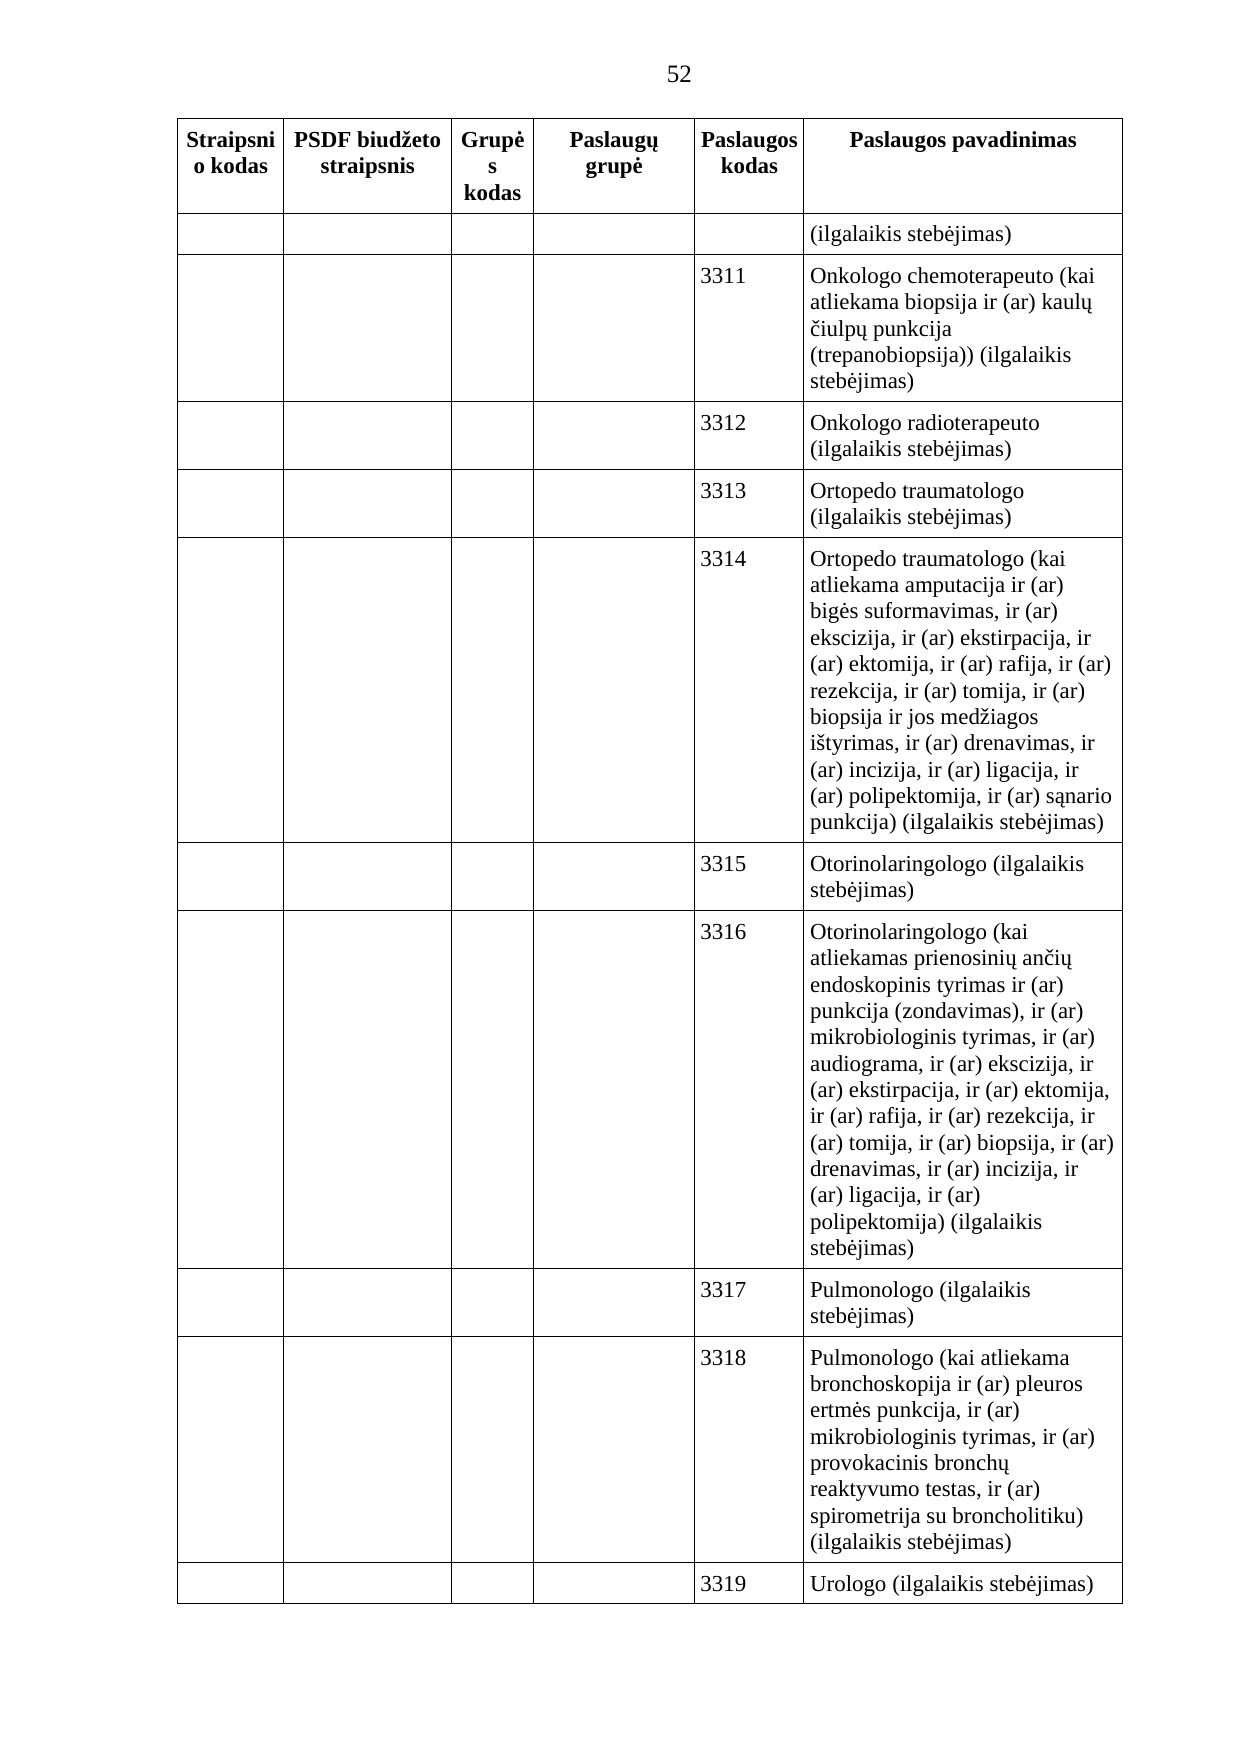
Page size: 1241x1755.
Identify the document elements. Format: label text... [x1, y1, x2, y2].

table_cell Ortopedo traumatologo (ilgalaikis stebėjimas) [804, 470, 1122, 537]
table_header Grupės kodas [452, 119, 533, 212]
table_cell [178, 1563, 283, 1603]
table_cell [452, 843, 533, 910]
table_cell 3317 [695, 1269, 803, 1336]
table_cell [695, 214, 803, 254]
table_cell [534, 470, 694, 537]
table_header Straipsnio kodas [178, 119, 283, 212]
table_cell 3319 [695, 1563, 803, 1603]
table_cell [284, 255, 451, 401]
table_cell [178, 470, 283, 537]
table_cell [284, 1337, 451, 1562]
table_cell Urologo (ilgalaikis stebėjimas) [804, 1563, 1122, 1603]
table_cell [284, 1269, 451, 1336]
table_cell [178, 255, 283, 401]
table_cell [178, 214, 283, 254]
table_header Paslaugos kodas [695, 119, 803, 212]
table_cell [452, 538, 533, 842]
table_cell [178, 1337, 283, 1562]
table_cell 3315 [695, 843, 803, 910]
table_cell [284, 538, 451, 842]
table_header Paslaugų grupė [534, 119, 694, 212]
table_cell Onkologo chemoterapeuto (kai atliekama biopsija ir (ar) kaulų čiulpų punkcija (trepanobiopsija)) (ilgalaikis stebėjimas) [804, 255, 1122, 401]
table_cell [452, 214, 533, 254]
table_cell [534, 1269, 694, 1336]
table_cell [534, 843, 694, 910]
table_cell [284, 402, 451, 469]
table_cell [178, 1269, 283, 1336]
table_cell Otorinolaringologo (ilgalaikis stebėjimas) [804, 843, 1122, 910]
table_cell [534, 214, 694, 254]
table_cell [452, 470, 533, 537]
table_cell 3318 [695, 1337, 803, 1562]
table_cell 3314 [695, 538, 803, 842]
table_cell [534, 255, 694, 401]
table_cell [452, 255, 533, 401]
table_header Paslaugos pavadinimas [804, 119, 1122, 212]
table_cell [452, 1337, 533, 1562]
table_cell Pulmonologo (kai atliekama bronchoskopija ir (ar) pleuros ertmės punkcija, ir (ar) mikrobiologinis tyrimas, ir (ar) provokacinis bronchų reaktyvumo testas, ir (ar) spirometrija su broncholitiku) (ilgalaikis stebėjimas) [804, 1337, 1122, 1562]
table_cell [178, 843, 283, 910]
table_cell Onkologo radioterapeuto (ilgalaikis stebėjimas) [804, 402, 1122, 469]
table_cell Otorinolaringologo (kai atliekamas prienosinių ančių endoskopinis tyrimas ir (ar) punkcija (zondavimas), ir (ar) mikrobiologinis tyrimas, ir (ar) audiograma, ir (ar) ekscizija, ir (ar) ekstirpacija, ir (ar) ektomija, ir (ar) rafija, ir (ar) rezekcija, ir (ar) tomija, ir (ar) biopsija, ir (ar) drenavimas, ir (ar) incizija, ir (ar) ligacija, ir (ar) polipektomija) (ilgalaikis stebėjimas) [804, 911, 1122, 1268]
table_header PSDF biudžeto straipsnis [284, 119, 451, 212]
table_cell 3316 [695, 911, 803, 1268]
table_cell [284, 470, 451, 537]
table_cell [284, 911, 451, 1268]
table_cell [284, 843, 451, 910]
table_cell [178, 911, 283, 1268]
table_cell 3311 [695, 255, 803, 401]
table_cell [534, 1337, 694, 1562]
table_cell [452, 1563, 533, 1603]
table_cell [534, 911, 694, 1268]
table_cell [452, 911, 533, 1268]
table_cell 3312 [695, 402, 803, 469]
table_cell [178, 402, 283, 469]
table_cell [284, 1563, 451, 1603]
table_cell [284, 214, 451, 254]
table_cell [452, 402, 533, 469]
table_cell [534, 1563, 694, 1603]
table_cell 3313 [695, 470, 803, 537]
table_cell [534, 538, 694, 842]
table_cell Pulmonologo (ilgalaikis stebėjimas) [804, 1269, 1122, 1336]
table_cell [452, 1269, 533, 1336]
table_cell (ilgalaikis stebėjimas) [804, 214, 1122, 254]
table_cell [534, 402, 694, 469]
table_cell Ortopedo traumatologo (kai atliekama amputacija ir (ar) bigės suformavimas, ir (ar) ekscizija, ir (ar) ekstirpacija, ir (ar) ektomija, ir (ar) rafija, ir (ar) rezekcija, ir (ar) tomija, ir (ar) biopsija ir jos medžiagos ištyrimas, ir (ar) drenavimas, ir (ar) incizija, ir (ar) ligacija, ir (ar) polipektomija, ir (ar) sąnario punkcija) (ilgalaikis stebėjimas) [804, 538, 1122, 842]
table_cell [178, 538, 283, 842]
